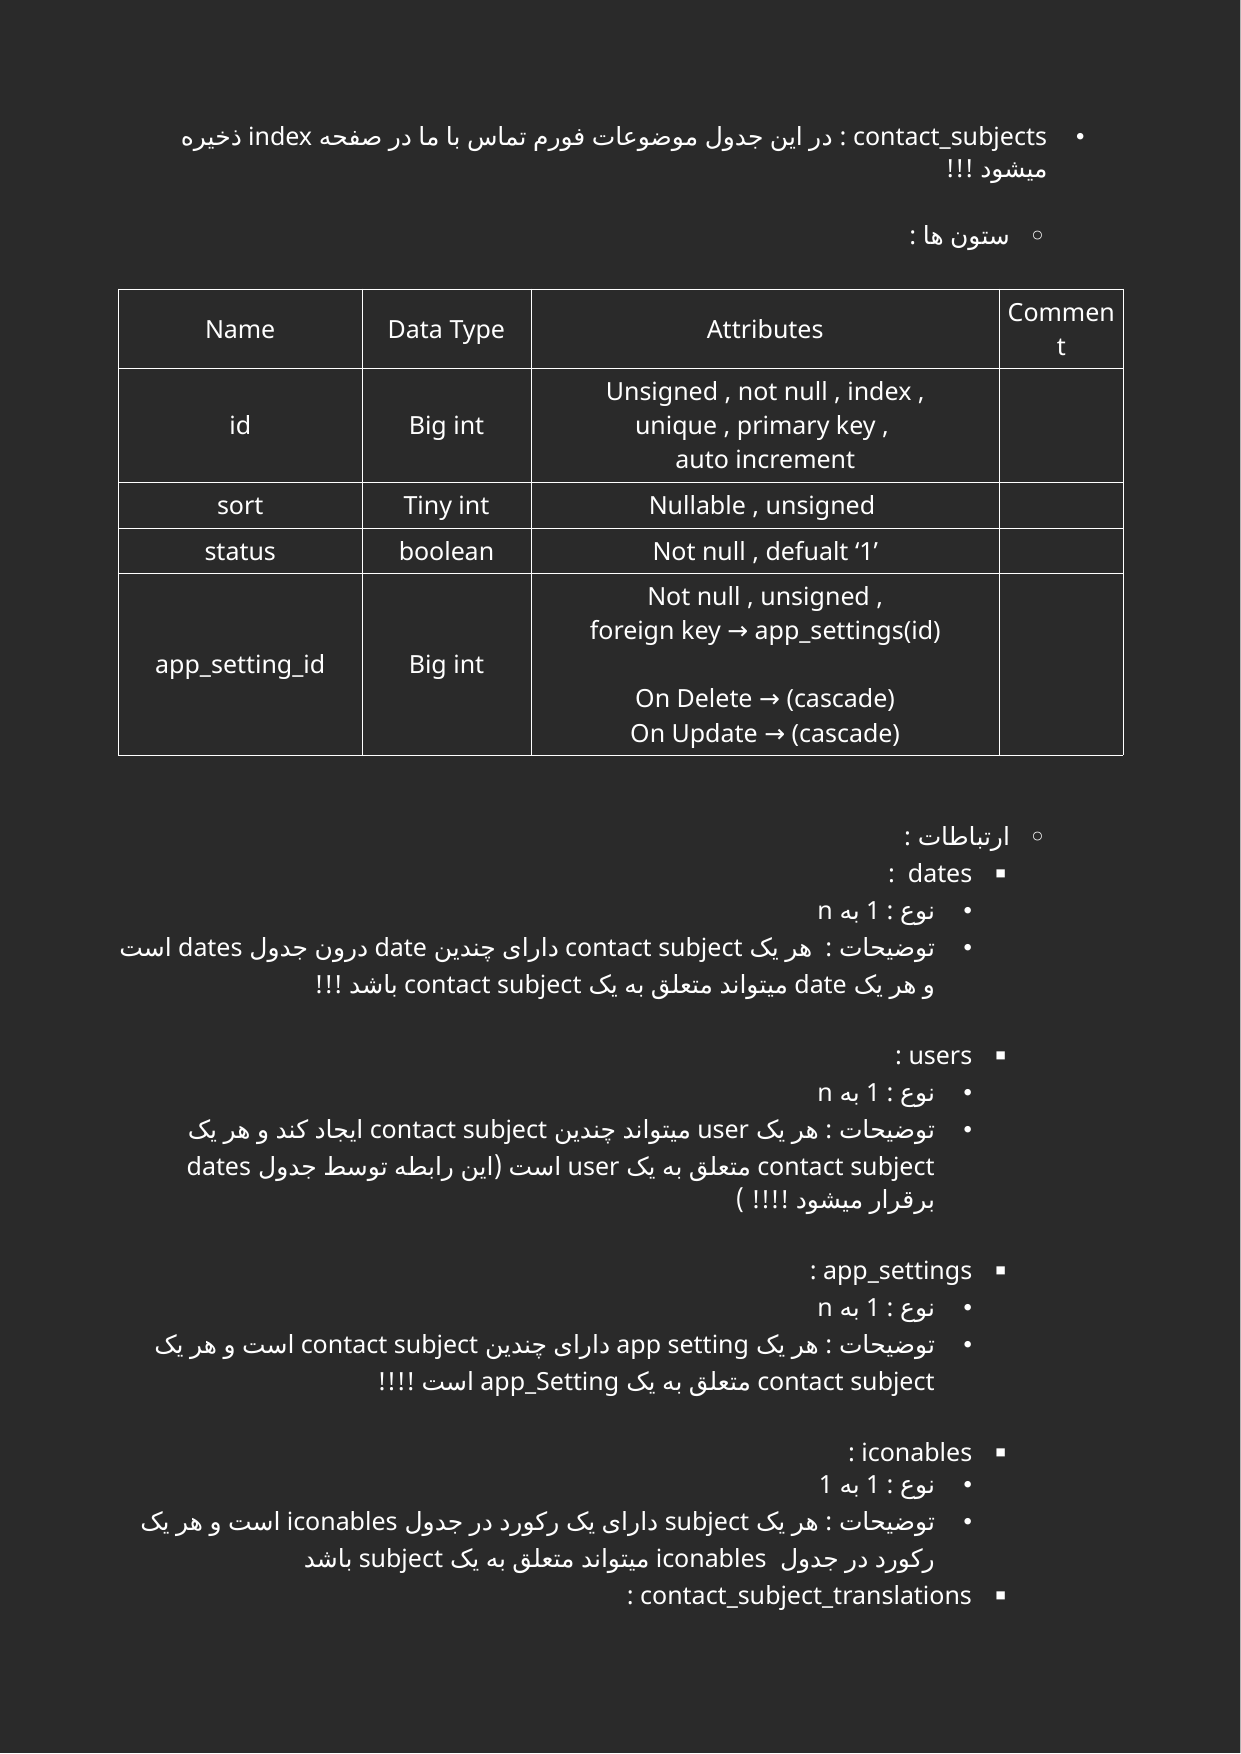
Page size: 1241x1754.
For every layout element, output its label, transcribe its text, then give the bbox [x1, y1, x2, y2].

table_cell boolean [363, 529, 531, 573]
table_cell [1000, 574, 1123, 755]
list iconables : [118, 1434, 1010, 1471]
table_header Data Type [363, 290, 531, 368]
list app_settings : [118, 1252, 1010, 1289]
table_cell Big int [363, 369, 531, 482]
list نوع : 1 به n [118, 1075, 972, 1112]
list نوع : 1 به n [118, 1289, 972, 1326]
list توضیحات : هر یک subject دارای یک رکورد در جدول iconables است و هر یک رکورد در جدول iconables میتواند متعلق به یک subject باشد [118, 1504, 972, 1578]
list contact_subjects : در این جدول موضوعات فورم تماس با ما در صفحه index ذخیره میشود !!! [118, 118, 1085, 188]
table_cell [1000, 529, 1123, 573]
list users : [118, 1038, 1010, 1075]
list نوع : 1 به n [118, 893, 972, 930]
list توضیحات : هر یک app setting دارای چندین contact subject است و هر یک contact subject متعلق به یک app_Setting است !!!! [118, 1326, 972, 1400]
table_header Name [119, 290, 362, 368]
table_cell Unsigned , not null , index , unique , primary key , auto increment [532, 369, 999, 482]
table_cell Not null , defualt ‘1’ [532, 529, 999, 573]
table_header Attributes [532, 290, 999, 368]
list ستون ها : [118, 222, 1047, 254]
table_cell Big int [363, 574, 531, 755]
table_cell Not null , unsigned , foreign key → app_settings(id) On Delete → (cascade) On Update → (cascade) [532, 574, 999, 755]
table_cell id [119, 369, 362, 482]
table_cell status [119, 529, 362, 573]
list توضیحات : هر یک contact subject دارای چندین date درون جدول dates است و هر یک date میتواند متعلق به یک contact subject باشد !!! [118, 930, 972, 1004]
table_cell Tiny int [363, 483, 531, 527]
table_cell Nullable , unsigned [532, 483, 999, 527]
table_cell app_setting_id [119, 574, 362, 755]
list توضیحات : هر یک user میتواند چندین contact subject ایجاد کند و هر یک contact subject متعلق به یک user است (این رابطه توسط جدول dates برقرار میشود !!!! ) [118, 1112, 972, 1218]
list نوع : 1 به 1 [118, 1471, 972, 1504]
table_cell [1000, 483, 1123, 527]
list ارتباطات : [118, 823, 1047, 856]
table_header Comment [1000, 290, 1123, 368]
table_cell [1000, 369, 1123, 482]
list dates : [118, 856, 1010, 893]
table_cell sort [119, 483, 362, 527]
list contact_subject_translations : [118, 1578, 1010, 1615]
